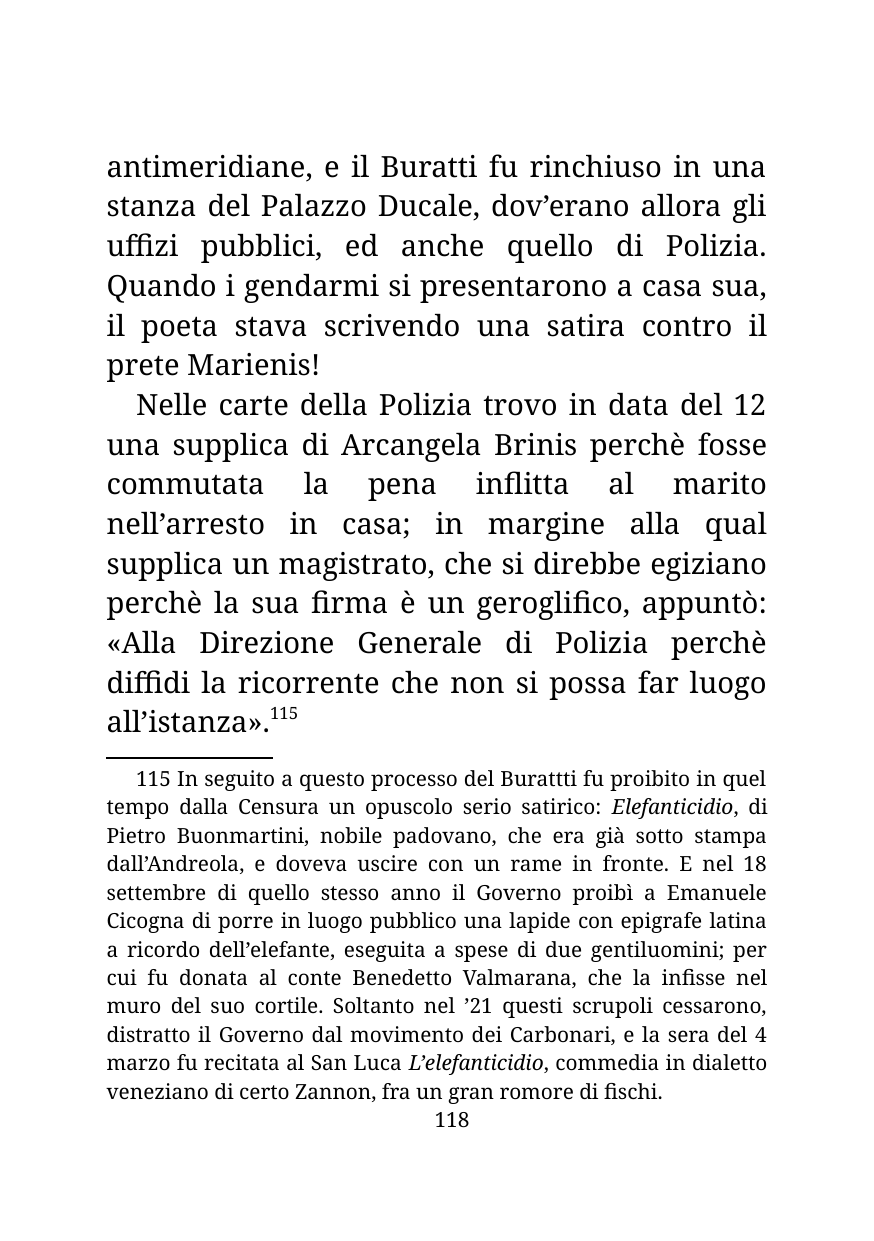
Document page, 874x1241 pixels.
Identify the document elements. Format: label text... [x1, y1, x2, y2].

text Nelle carte della Polizia trovo in data del 12 una supplica di Arcangela Brinis perchè fosse commutata la pena inflitta al marito nell’arresto in casa; in margine alla qual supplica un magistrato, che si direbbe egiziano perchè la sua firma è un geroglifico, appuntò: «Alla Direzione Generale di Polizia perchè diffidi la ricorrente che non si possa far luogo all’istanza». [106, 384, 768, 741]
text In seguito a questo processo del Burattti fu proibito in quel tempo dalla Censura un opuscolo serio satirico: Elefanticidio, di Pietro Buonmartini, nobile padovano, che era già sotto stampa dall’Andreola, e doveva uscire con un rame in fronte. E nel 18 settembre di quello stesso anno il Governo proibì a Emanuele Cicogna di porre in luogo pubblico una lapide con epigrafe latina a ricordo dell’elefante, eseguita a spese di due gentiluomini; per cui fu donata al conte Benedetto Valmarana, che la infisse nel muro del suo cortile. Soltanto nel ’21 questi scrupoli cessarono, distratto il Governo dal movimento dei Carbonari, e la sera del 4 marzo fu recitata al San Luca L’elefanticidio, commedia in dialetto veneziano di certo Zannon, fra un gran romore di fischi. [106, 764, 768, 1105]
text antimeridiane, e il Buratti fu rinchiuso in una stanza del Palazzo Ducale, dov’erano allora gli uffizi pubblici, ed anche quello di Polizia. Quando i gendarmi si presentarono a casa sua, il poeta stava scrivendo una satira contro il prete Marienis! [106, 146, 768, 384]
